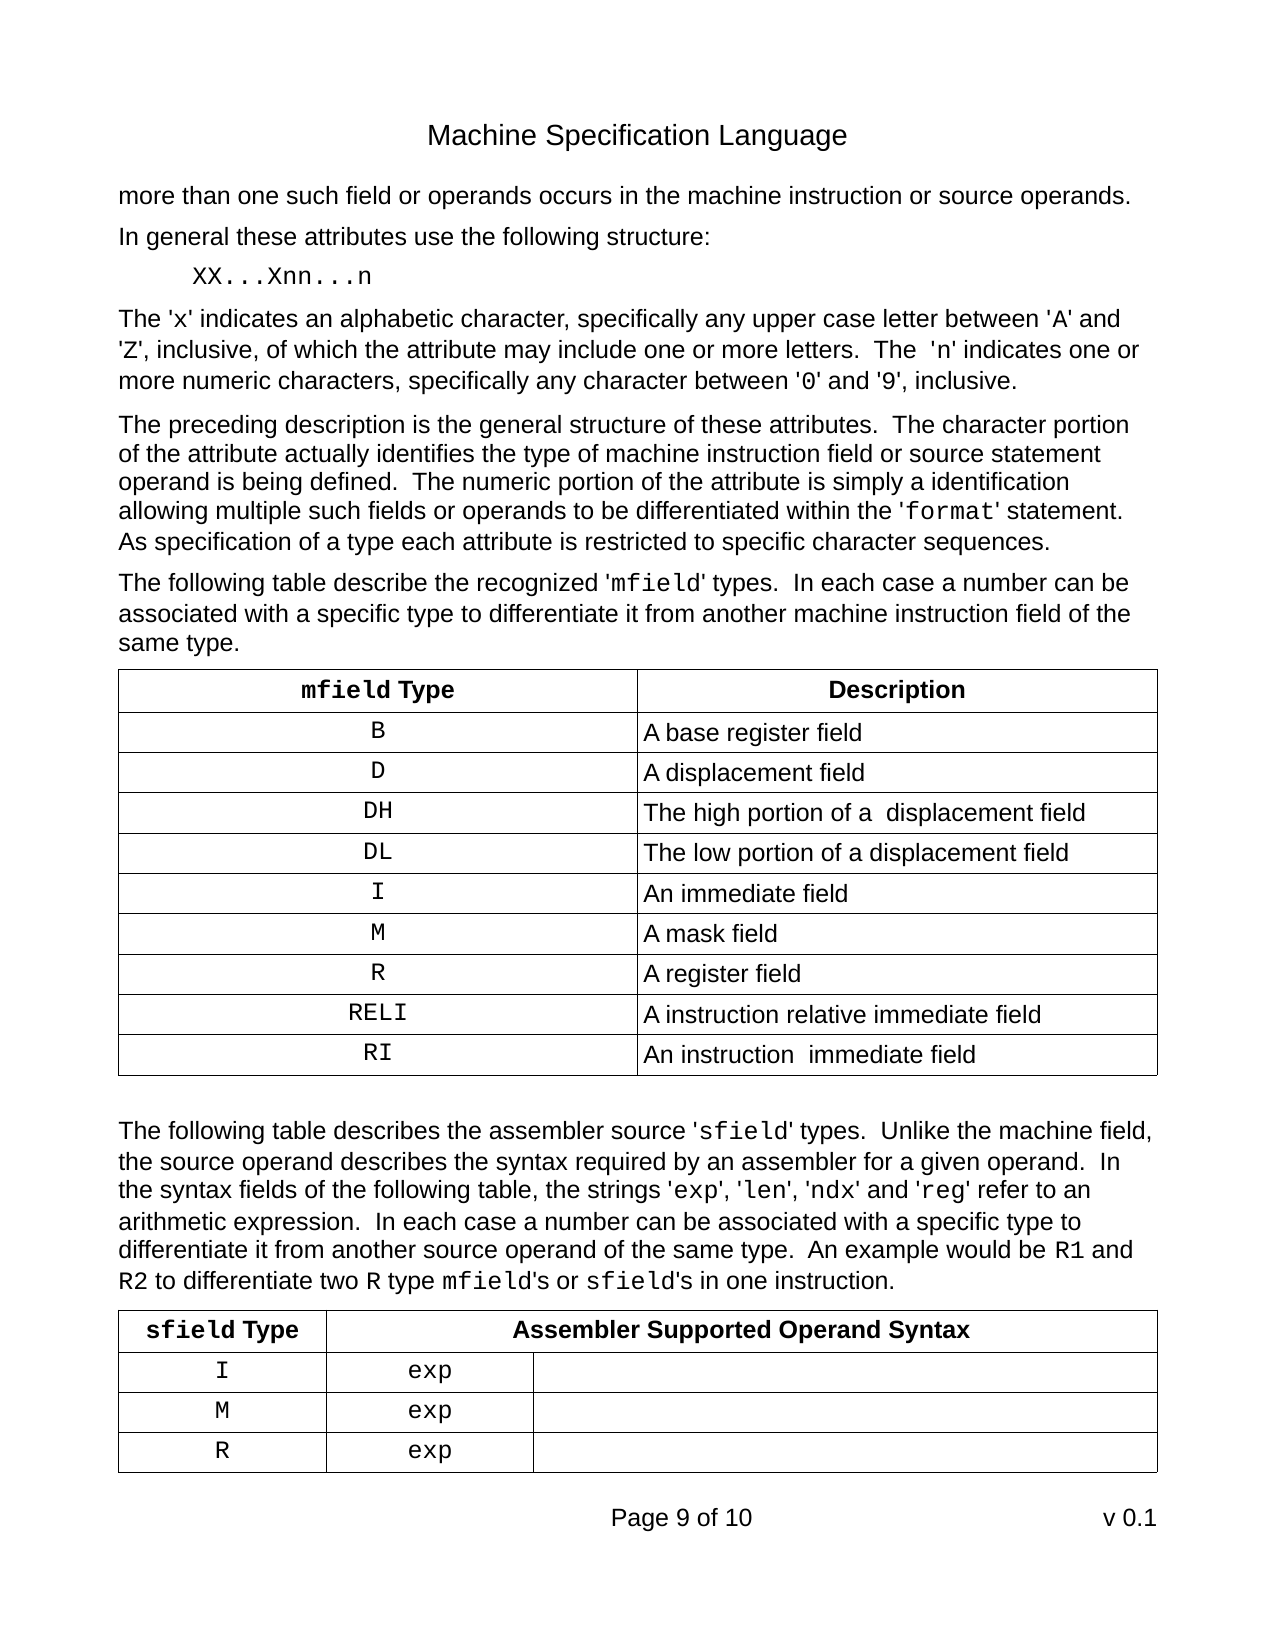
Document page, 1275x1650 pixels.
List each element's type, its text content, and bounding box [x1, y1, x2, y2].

table_cell RELI [119, 995, 637, 1034]
table_cell A instruction relative immediate field [638, 995, 1157, 1034]
table_cell [534, 1353, 1157, 1392]
table_header Assembler Supported Operand Syntax [327, 1311, 1157, 1352]
text The following table describes the assembler source 'sfield' types. Unlike the machine field, the source operand describes the syntax required by an assembler for a given operand. In the syntax fields of the following table, the strings 'exp', 'len', 'ndx' and 'reg' refer to an arithmetic expression. In each case a number can be associated with a specific type to differentiate it from another source operand of the same type. An example would be R1 and R2 to differentiate two R type mfield's or sfield's in one instruction. [118, 1116, 1157, 1297]
table_cell R [119, 955, 637, 994]
table_cell [534, 1393, 1157, 1432]
text The 'x' indicates an alphabetic character, specifically any upper case letter between 'A' and 'Z', inclusive, of which the attribute may include one or more letters. The 'n' indicates one or more numeric characters, specifically any character between '0' and '9', inclusive. [118, 304, 1157, 397]
text more than one such field or operands occurs in the machine instruction or source operands. [118, 181, 1157, 210]
table_cell DL [119, 834, 637, 873]
table_cell DH [119, 793, 637, 833]
table_header Description [638, 670, 1157, 712]
table_cell B [119, 713, 637, 752]
table_cell A register field [638, 955, 1157, 994]
table_cell M [119, 1393, 326, 1432]
table_cell The high portion of a displacement field [638, 793, 1157, 833]
text The following table describe the recognized 'mfield' types. In each case a number can be associated with a specific type to differentiate it from another machine instruction field of the same type. [118, 568, 1157, 657]
table_cell D [119, 753, 637, 792]
text The preceding description is the general structure of these attributes. The character portion of the attribute actually identifies the type of machine instruction field or source statement operand is being defined. The numeric portion of the attribute is simply a identification allowing multiple such fields or operands to be differentiated within the 'format' statement. As specification of a type each attribute is restricted to specific character sequences. [118, 410, 1157, 556]
table_cell M [119, 914, 637, 953]
table_cell [534, 1433, 1157, 1472]
table_cell exp [327, 1353, 533, 1392]
table_cell A mask field [638, 914, 1157, 953]
text XX...Xnn...n [192, 264, 1157, 292]
table_cell I [119, 874, 637, 913]
table_cell A displacement field [638, 753, 1157, 792]
text In general these attributes use the following structure: [118, 222, 1157, 251]
table_cell An instruction immediate field [638, 1035, 1157, 1074]
table_header sfield Type [119, 1311, 326, 1352]
table_cell exp [327, 1433, 533, 1472]
table_header mfield Type [119, 670, 637, 712]
table_cell An immediate field [638, 874, 1157, 913]
table_cell exp [327, 1393, 533, 1432]
table_cell I [119, 1353, 326, 1392]
table_cell R [119, 1433, 326, 1472]
table_cell A base register field [638, 713, 1157, 752]
table_cell RI [119, 1035, 637, 1074]
table_cell The low portion of a displacement field [638, 834, 1157, 873]
